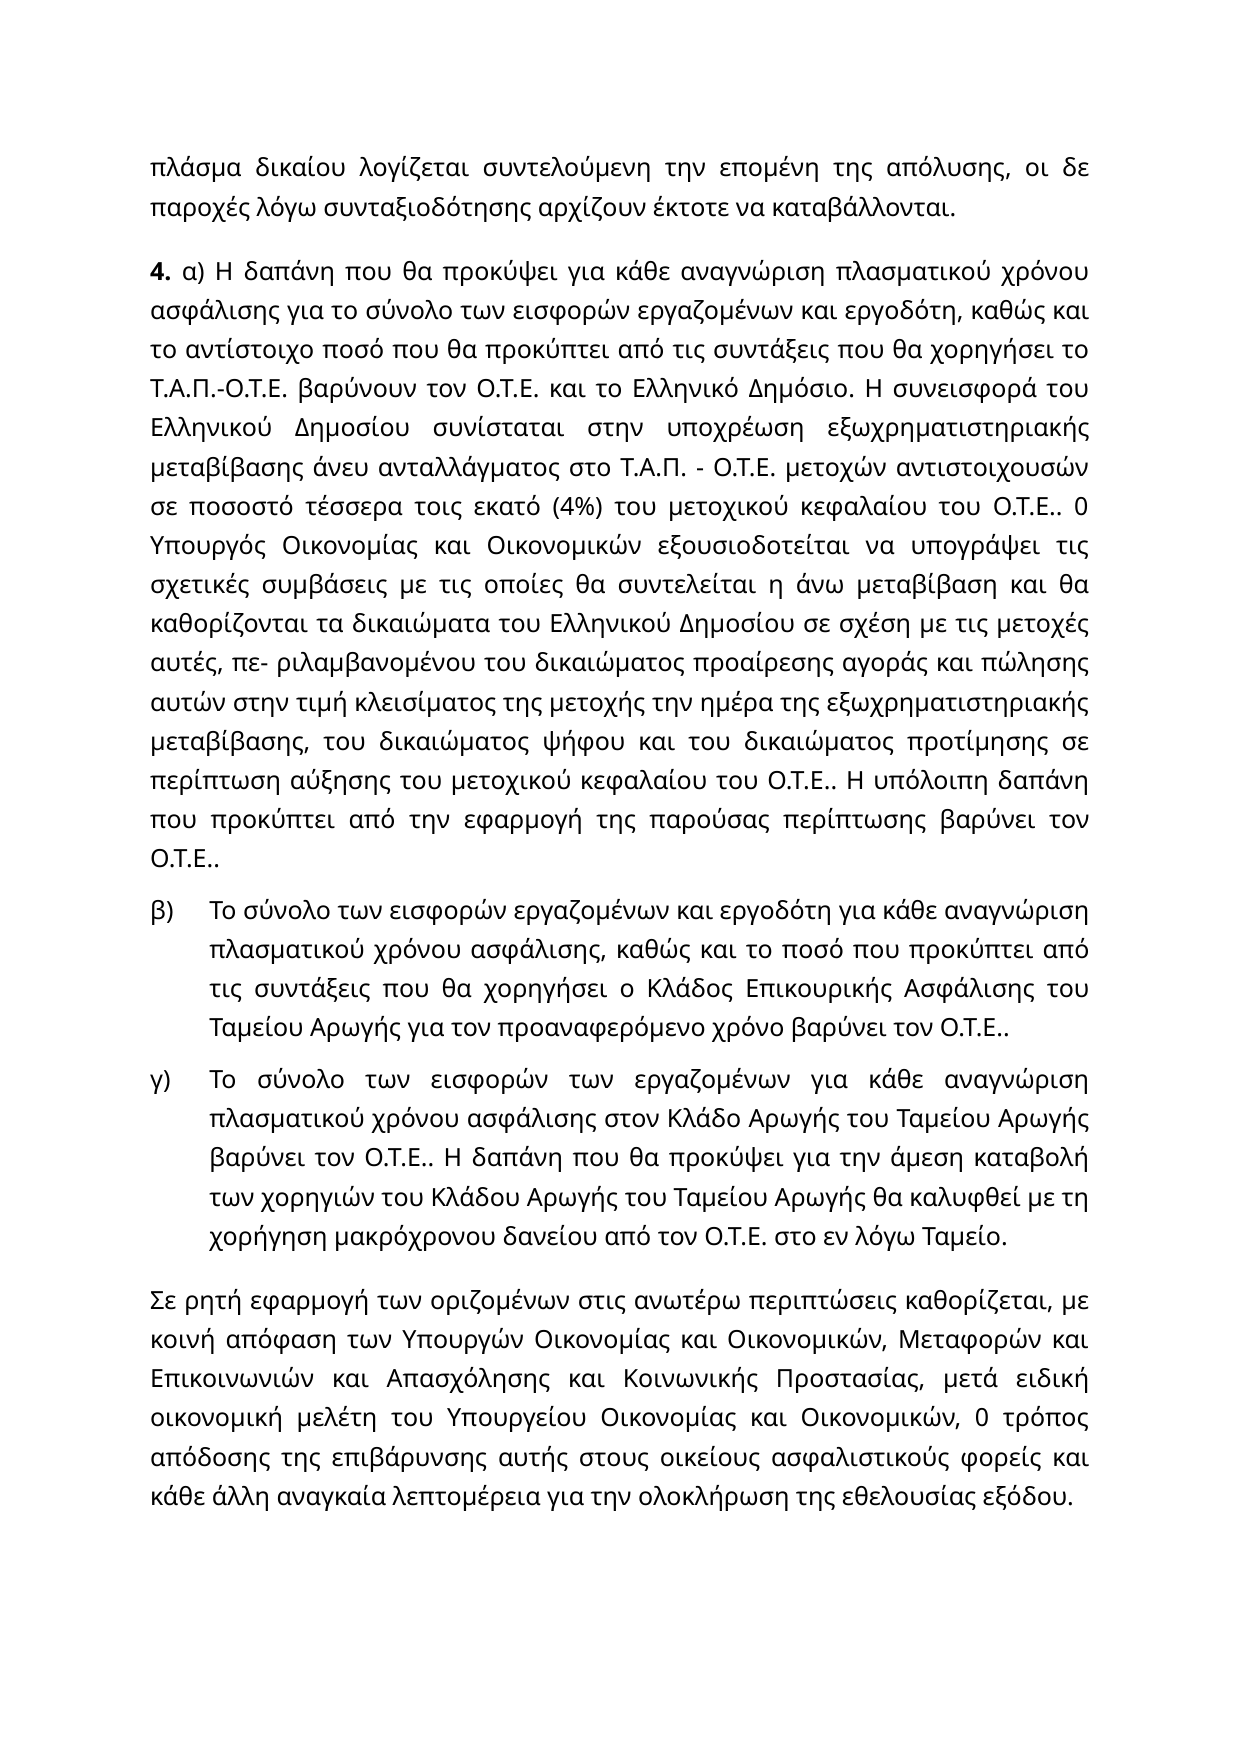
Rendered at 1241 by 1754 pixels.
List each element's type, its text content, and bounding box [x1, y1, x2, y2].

text 4. α) Η δαπάνη που θα προκύψει για κάθε αναγνώριση πλασματικού χρόνου ασφάλισης για το σύνολο των εισφορών εργαζομένων και εργοδότη, καθώς και το αντίστοιχο ποσό που θα προκύπτει από τις συντάξεις που θα χορηγήσει το Τ.Α.Π.-Ο.Τ.Ε. βαρύνουν τον Ο.Τ.Ε. και το Ελληνικό Δημόσιο. Η συνεισφορά του Ελληνικού Δημοσίου συνίσταται στην υποχρέωση εξωχρηματιστηριακής μεταβίβασης άνευ ανταλλάγματος στο Τ.Α.Π. - Ο.Τ.Ε. μετοχών αντιστοιχουσών σε ποσοστό τέσσερα τοις εκατό (4%) του μετοχικού κεφαλαίου του Ο.Τ.Ε.. 0 Υπουργός Οικονομίας και Οικονομικών εξουσιοδοτείται να υπογράψει τις σχετικές συμβάσεις με τις οποίες θα συντελείται η άνω μεταβίβαση και θα καθορίζονται τα δικαιώματα του Ελληνικού Δημοσίου σε σχέση με τις μετοχές αυτές, πε- ριλαμβανομένου του δικαιώματος προαίρεσης αγοράς και πώλησης αυτών στην τιμή κλεισίματος της μετοχής την ημέρα της εξωχρηματιστηριακής μεταβίβασης, του δικαιώματος ψήφου και του δικαιώματος προτίμησης σε περίπτωση αύξησης του μετοχικού κεφαλαίου του Ο.Τ.Ε.. Η υπόλοιπη δαπάνη που προκύπτει από την εφαρμογή της παρούσας περίπτωσης βαρύνει τον Ο.Τ.Ε.. [150, 253, 1090, 875]
text πλάσμα δικαίου λογίζεται συντελούμενη την επομένη της απόλυσης, οι δε παροχές λόγω συνταξιοδότησης αρχίζουν έκτοτε να καταβάλλονται. [150, 150, 1090, 223]
text Σε ρητή εφαρμογή των οριζομένων στις ανωτέρω περιπτώσεις καθορίζεται, με κοινή απόφαση των Υπουργών Οικονομίας και Οικονομικών, Μεταφορών και Επικοινωνιών και Απασχόλησης και Κοινωνικής Προστασίας, μετά ειδική οικονομική μελέτη του Υπουργείου Οικονομίας και Οικονομικών, 0 τρόπος απόδοσης της επιβάρυνσης αυτής στους οικείους ασφαλιστικούς φορείς και κάθε άλλη αναγκαία λεπτομέρεια για την ολοκλήρωση της εθελουσίας εξόδου. [150, 1282, 1090, 1512]
list γ) Το σύνολο των εισφορών των εργαζομένων για κάθε αναγνώριση πλασματικού χρόνου ασφάλισης στον Κλάδο Αρωγής του Ταμείου Αρωγής βαρύνει τον Ο.Τ.Ε.. Η δαπάνη που θα προκύψει για την άμεση καταβολή των χορηγιών του Κλάδου Αρωγής του Ταμείου Αρωγής θα καλυφθεί με τη χορήγηση μακρόχρονου δανείου από τον Ο.Τ.Ε. στο εν λόγω Ταμείο. [150, 1062, 1090, 1252]
list β) Το σύνολο των εισφορών εργαζομένων και εργοδότη για κάθε αναγνώριση πλασματικού χρόνου ασφάλισης, καθώς και το ποσό που προκύπτει από τις συντάξεις που θα χορηγήσει ο Κλάδος Επικουρικής Ασφάλισης του Ταμείου Αρωγής για τον προαναφερόμενο χρόνο βαρύνει τον Ο.Τ.Ε.. [150, 892, 1090, 1044]
